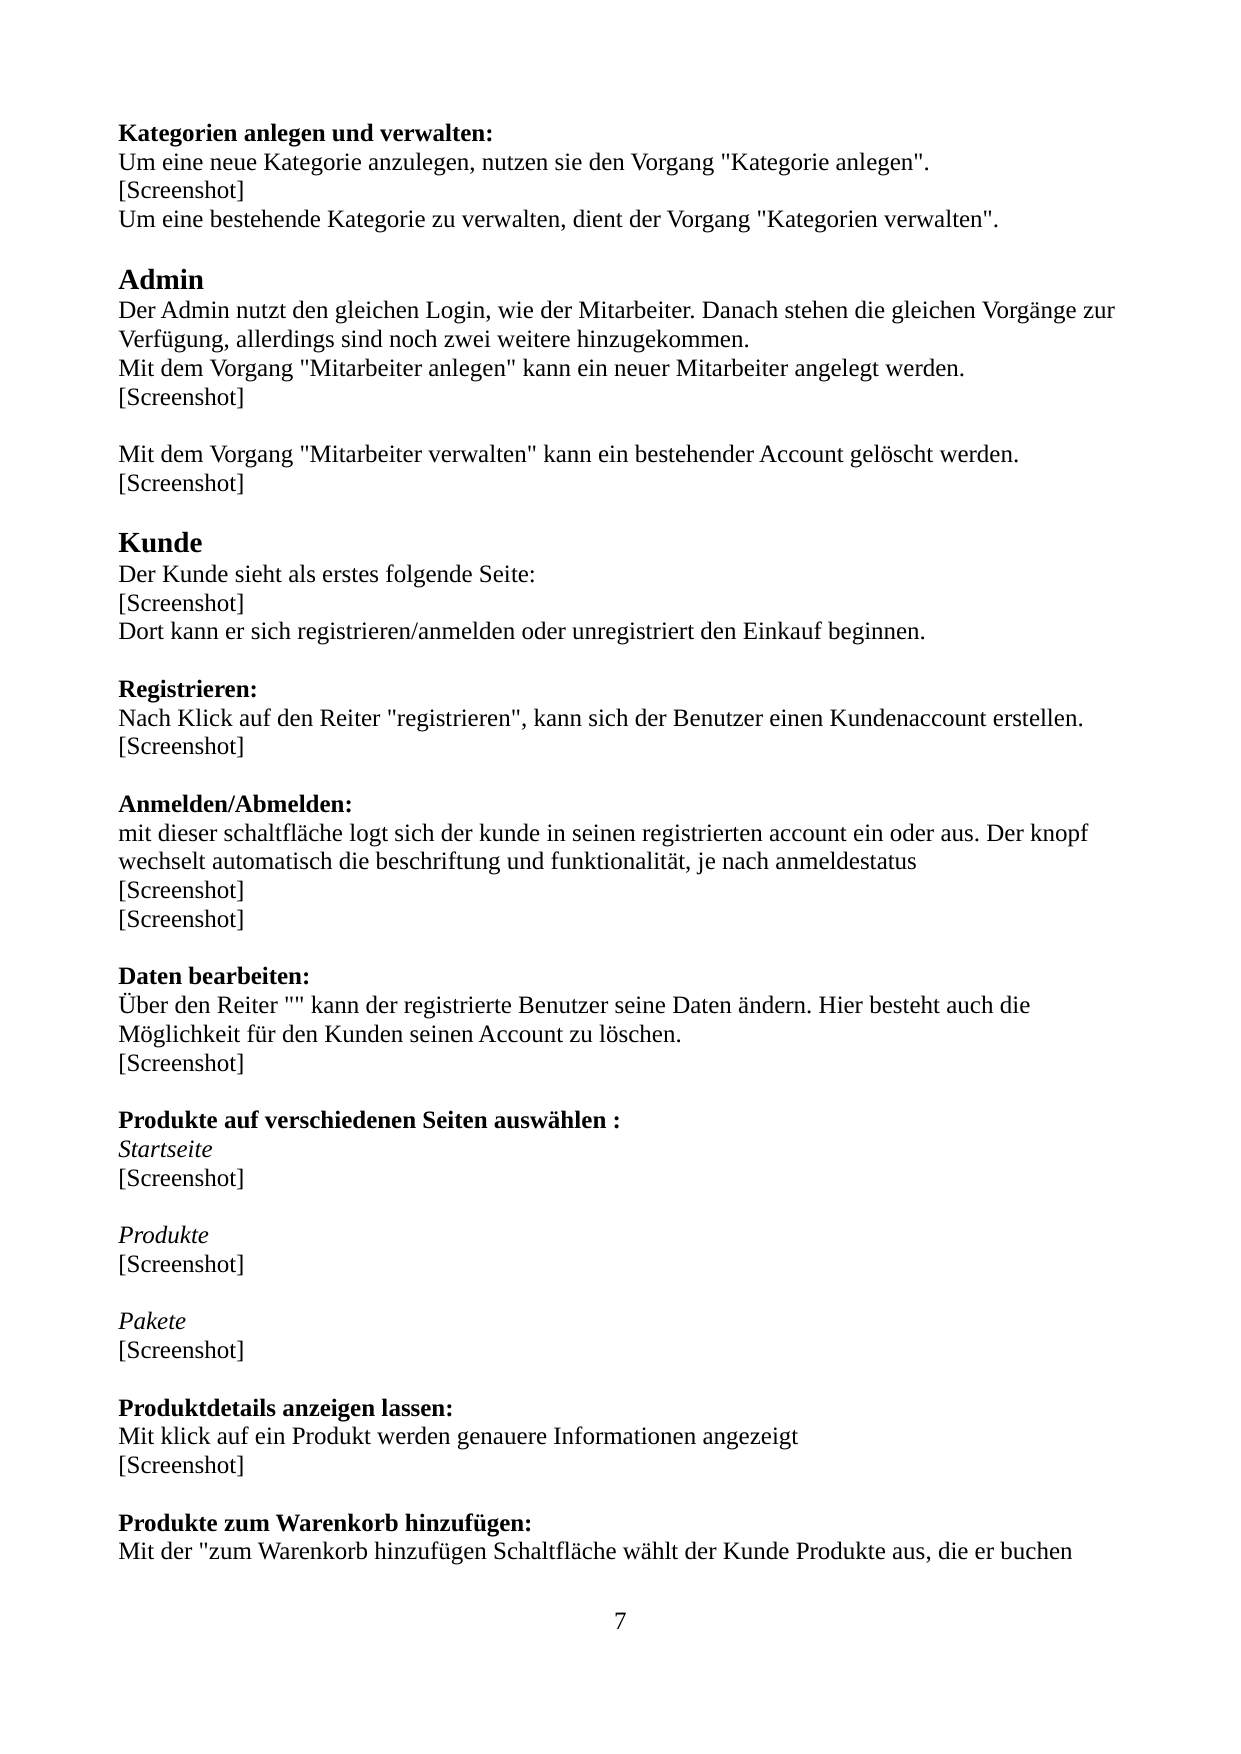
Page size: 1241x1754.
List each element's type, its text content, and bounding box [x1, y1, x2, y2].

text [Screenshot] [118, 1048, 1122, 1076]
text [Screenshot] [118, 731, 1122, 760]
text [Screenshot] [118, 1163, 1122, 1191]
text Kunde [118, 525, 1122, 559]
text Nach Klick auf den Reiter "registrieren", kann sich der Benutzer einen Kundenaccount erstellen. [118, 703, 1122, 731]
text Der Kunde sieht als erstes folgende Seite: [118, 559, 1122, 588]
text Kategorien anlegen und verwalten: [118, 118, 1122, 147]
text Mit klick auf ein Produkt werden genauere Informationen angezeigt [118, 1421, 1122, 1450]
text [Screenshot] [118, 1249, 1122, 1278]
text Produktdetails anzeigen lassen: [118, 1393, 1122, 1421]
text Pakete [118, 1306, 1122, 1335]
text Der Admin nutzt den gleichen Login, wie der Mitarbeiter. Danach stehen die gleichen Vorgänge zur Verfügung, allerdings sind noch zwei weitere hinzugekommen. [118, 295, 1122, 353]
text Produkte auf verschiedenen Seiten auswählen : [118, 1105, 1122, 1134]
text Registrieren: [118, 674, 1122, 703]
text [Screenshot] [118, 875, 1122, 904]
text Mit der "zum Warenkorb hinzufügen Schaltfläche wählt der Kunde Produkte aus, die er buchen [118, 1536, 1122, 1565]
text Über den Reiter "" kann der registrierte Benutzer seine Daten ändern. Hier besteht auch die Möglichkeit für den Kunden seinen Account zu löschen. [118, 990, 1122, 1048]
text Daten bearbeiten: [118, 961, 1122, 990]
text [Screenshot] [118, 1335, 1122, 1364]
text Anmelden/Abmelden: [118, 789, 1122, 818]
text [Screenshot] [118, 904, 1122, 933]
text [Screenshot] [118, 468, 1122, 497]
text Um eine neue Kategorie anzulegen, nutzen sie den Vorgang "Kategorie anlegen". [118, 147, 1122, 176]
text Um eine bestehende Kategorie zu verwalten, dient der Vorgang "Kategorien verwalten". [118, 204, 1122, 233]
text [Screenshot] [118, 588, 1122, 616]
text Dort kann er sich registrieren/anmelden oder unregistriert den Einkauf beginnen. [118, 616, 1122, 645]
text [Screenshot] [118, 176, 1122, 204]
text [Screenshot] [118, 382, 1122, 410]
text mit dieser schaltfläche logt sich der kunde in seinen registrierten account ein oder aus. Der knopf wechselt automatisch die beschriftung und funktionalität, je nach anmeldestatus [118, 818, 1122, 875]
text Produkte [118, 1220, 1122, 1249]
text Admin [118, 262, 1122, 295]
text Startseite [118, 1134, 1122, 1163]
text Mit dem Vorgang "Mitarbeiter anlegen" kann ein neuer Mitarbeiter angelegt werden. [118, 353, 1122, 382]
text Produkte zum Warenkorb hinzufügen: [118, 1508, 1122, 1536]
text [Screenshot] [118, 1450, 1122, 1479]
text Mit dem Vorgang "Mitarbeiter verwalten" kann ein bestehender Account gelöscht werden. [118, 439, 1122, 468]
